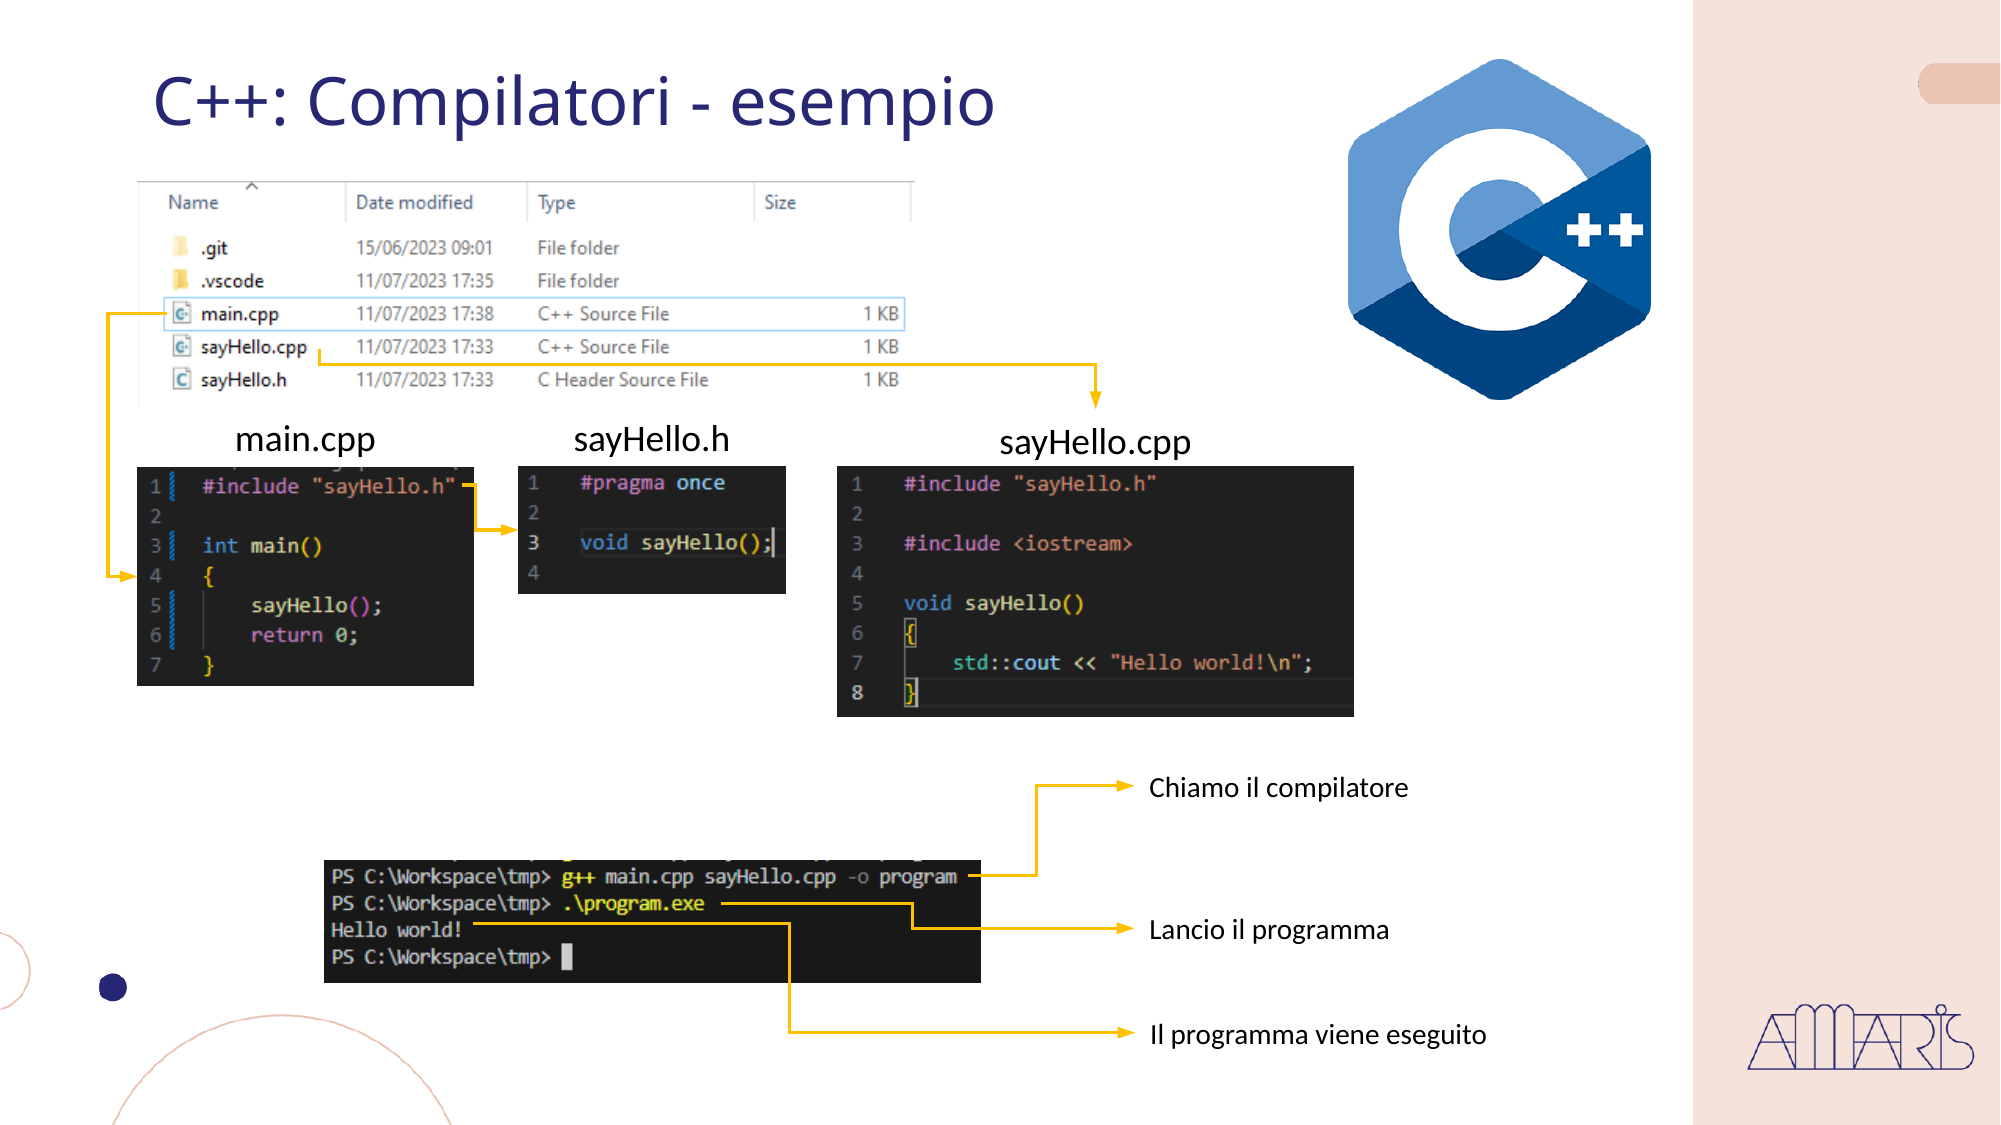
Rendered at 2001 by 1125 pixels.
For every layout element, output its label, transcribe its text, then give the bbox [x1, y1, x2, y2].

text_box Chiamo il compilatore [1134, 760, 1651, 812]
text_box sayHello.cpp [837, 409, 1354, 470]
title C++: Compilatori - esempio [137, 59, 1348, 148]
picture [324, 860, 981, 983]
picture [1348, 59, 1651, 400]
text_box Lancio il programma [1134, 903, 1651, 954]
text_box main.cpp [137, 407, 474, 468]
picture [137, 181, 915, 407]
picture [137, 468, 474, 686]
text_box Il programma viene eseguito [1135, 1007, 1651, 1058]
text_box sayHello.h [518, 407, 786, 467]
picture [837, 470, 1354, 717]
picture [518, 467, 786, 594]
